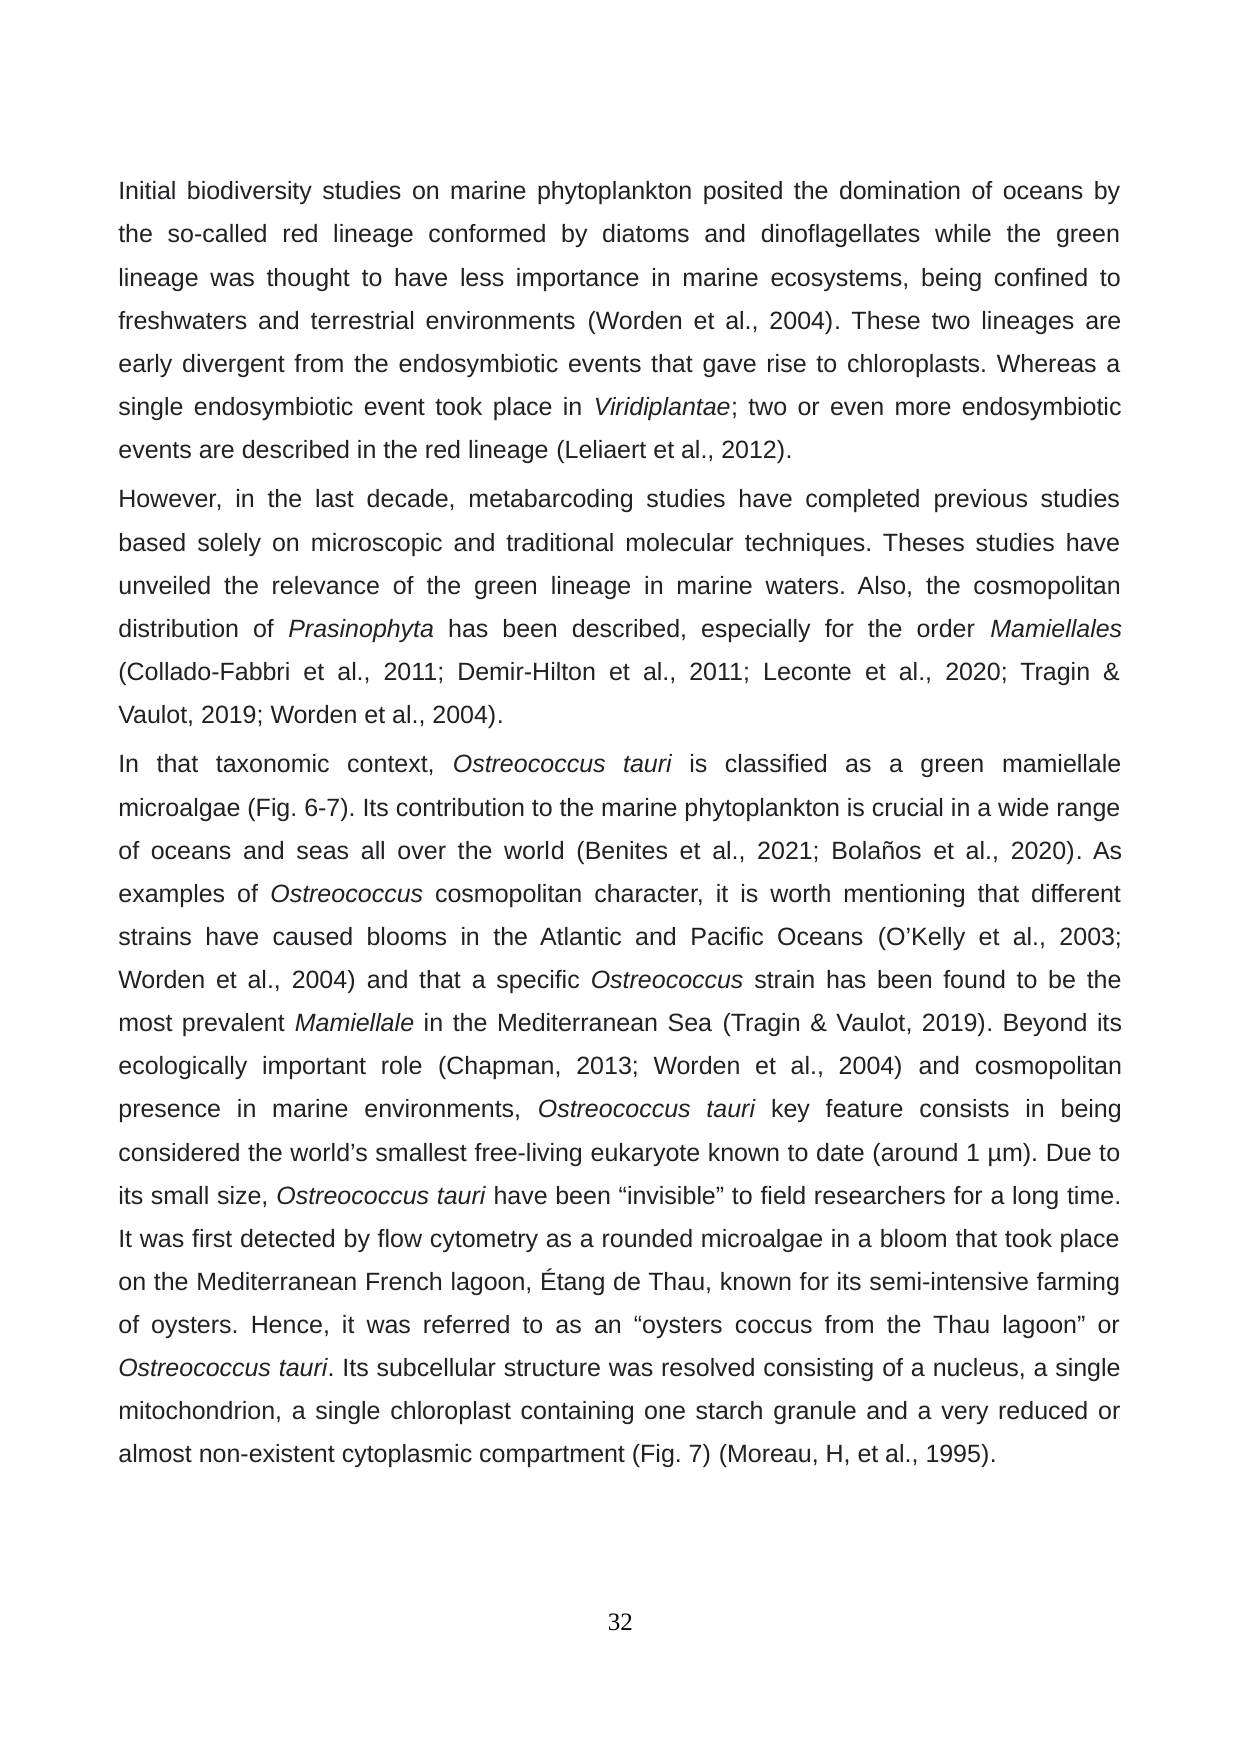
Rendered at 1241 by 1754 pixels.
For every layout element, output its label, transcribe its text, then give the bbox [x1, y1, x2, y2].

text Initial biodiversity studies on marine phytoplankton posited the domination of oceans by the so-called red lineage conformed by diatoms and dinoflagellates while the green lineage was thought to have less importance in marine ecosystems, being confined to freshwaters and terrestrial environments (Worden et al., 2004)⁠. These two lineages are early divergent from the endosymbiotic events that gave rise to chloroplasts. Whereas a single endosymbiotic event took place in Viridiplantae; two or even more endosymbiotic events are described in the red lineage (Leliaert et al., 2012)⁠. [118, 176, 1122, 464]
text However, in the last decade, metabarcoding studies have completed previous studies based solely on microscopic and traditional molecular techniques. Theses studies have unveiled the relevance of the green lineage in marine waters. Also, the cosmopolitan distribution of Prasinophyta has been described, especially for the order Mamiellales (Collado-Fabbri et al., 2011; Demir-Hilton et al., 2011; Leconte et al., 2020; Tragin & Vaulot, 2019; Worden et al., 2004)⁠⁠. [118, 484, 1122, 729]
text In that taxonomic context, Ostreococcus tauri is classified as a green mamiellale microalgae (Fig. 6-7). Its contribution to the marine phytoplankton is crucial in a wide range of oceans and seas all over the world (Benites et al., 2021; Bolaños et al., 2020)⁠. As examples of Ostreococcus cosmopolitan character, it is worth mentioning that different strains have caused blooms in the Atlantic and Pacific Oceans (O’Kelly et al., 2003; Worden et al., 2004)⁠ and that a specific Ostreococcus strain has been found to be the most prevalent Mamiellale in the Mediterranean Sea (Tragin & Vaulot, 2019)⁠. Beyond its ecologically important role (Chapman, 2013; Worden et al., 2004)⁠ and cosmopolitan presence in marine environments, Ostreococcus tauri key feature consists in being considered the world’s smallest free-living eukaryote known to date (around 1 µm). Due to its small size, Ostreococcus tauri have been “invisible” to field researchers for a long time. It was first detected by flow cytometry as a rounded microalgae in a bloom that took place on the Mediterranean French lagoon, Étang de Thau, known for its semi-intensive farming of oysters. Hence, it was referred to as an “oysters coccus from the Thau lagoon” or Ostreococcus tauri. Its subcellular structure was resolved consisting of a nucleus, a single mitochondrion, a single chloroplast containing one starch granule and a very reduced or almost non-existent cytoplasmic compartment (Fig. 7) (Moreau, H, et al., 1995)⁠. [118, 749, 1122, 1468]
